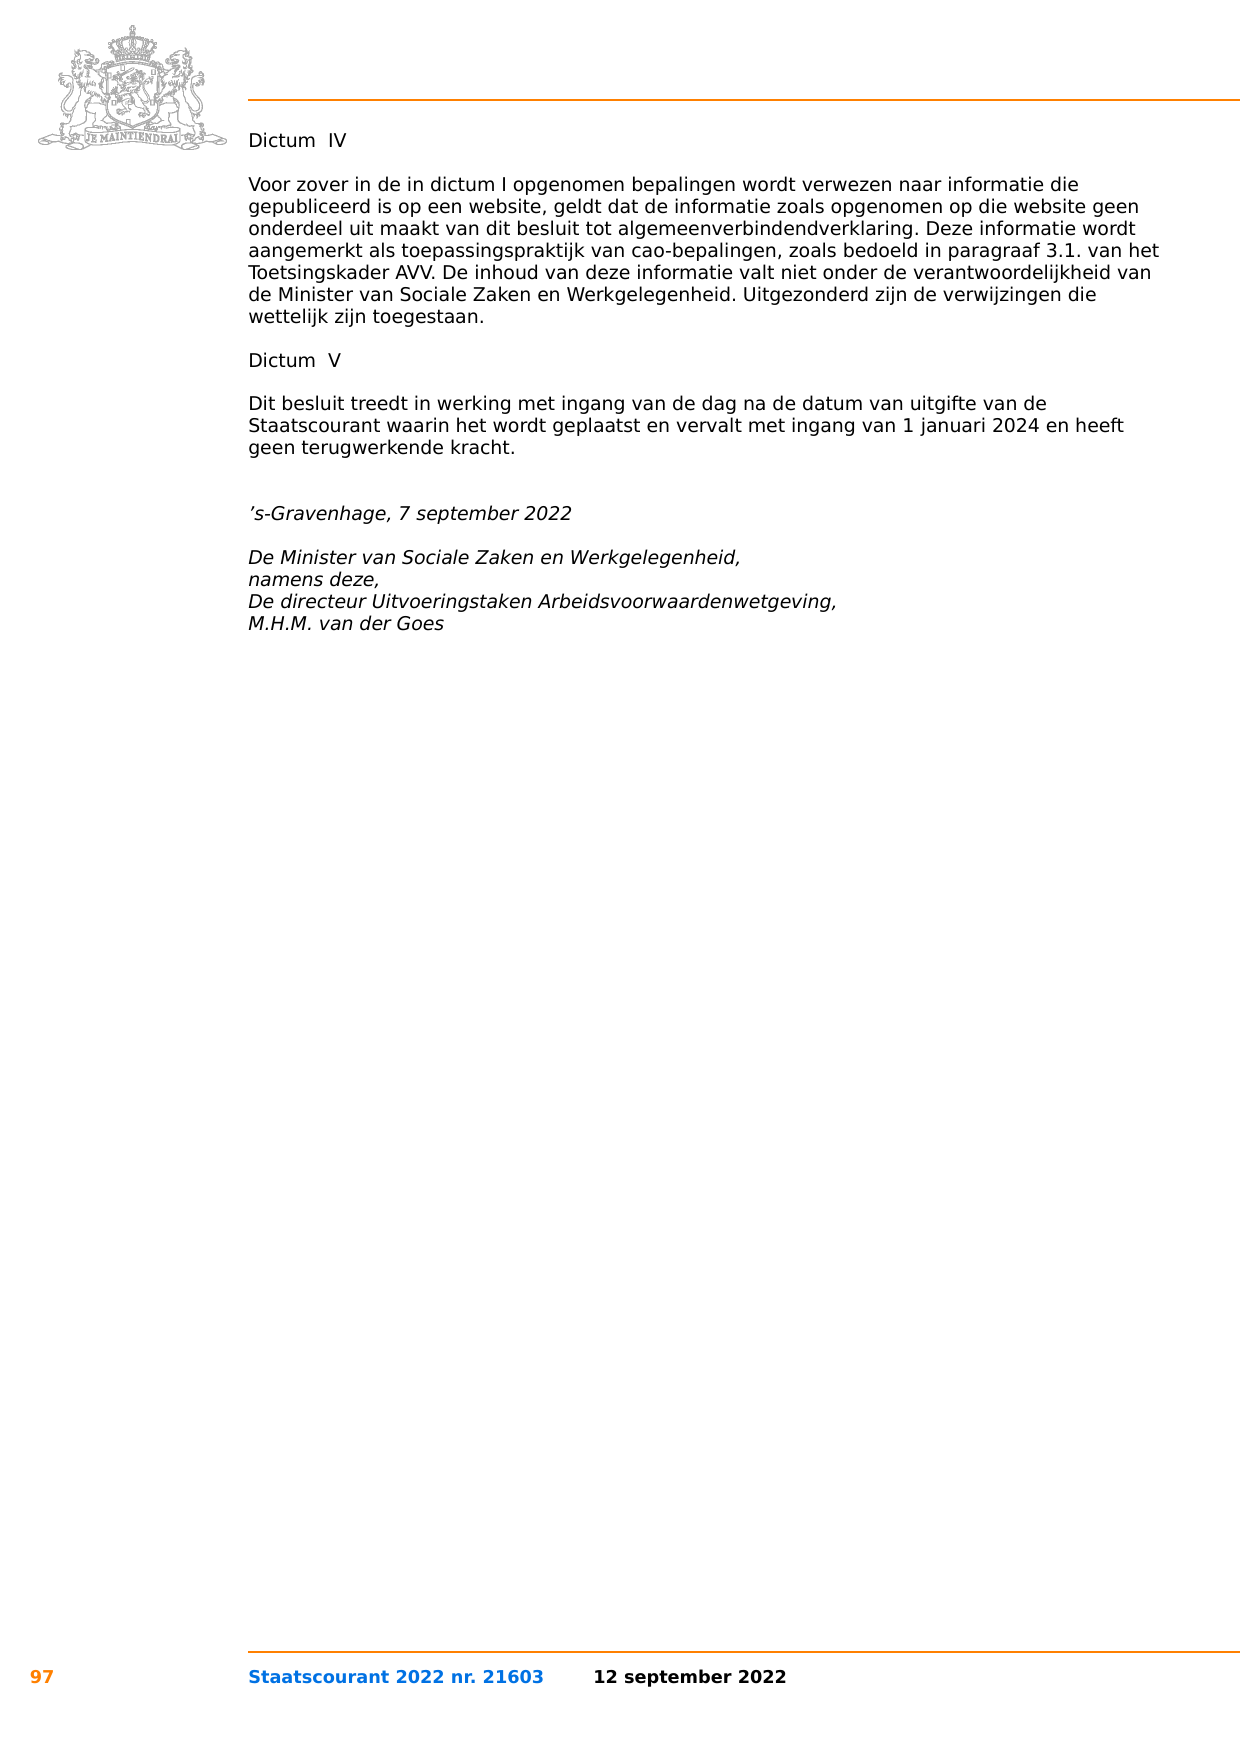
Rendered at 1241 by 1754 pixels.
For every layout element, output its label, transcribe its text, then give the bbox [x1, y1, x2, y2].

text Voor zover in de in dictum I opgenomen bepalingen wordt verwezen naar informatie die gepubliceerd is op een website, geldt dat de informatie zoals opgenomen op die website geen onderdeel uit maakt van dit besluit tot algemeenverbindendverklaring. Deze informatie wordt aangemerkt als toepassingspraktijk van cao-bepalingen, zoals bedoeld in paragraaf 3.1. van het Toetsingskader AVV. De inhoud van deze informatie valt niet onder de verantwoordelijkheid van de Minister van Sociale Zaken en Werkgelegenheid. Uitgezonderd zijn de verwijzingen die wettelijk zijn toegestaan. [248, 174, 1163, 328]
text ’s-Gravenhage, 7 september 2022 [248, 503, 1163, 525]
text Dit besluit treedt in werking met ingang van de dag na de datum van uitgifte van de Staatscourant waarin het wordt geplaatst en vervalt met ingang van 1 januari 2024 en heeft geen terugwerkende kracht. [248, 393, 1163, 459]
text Dictum V [248, 349, 1163, 371]
text De Minister van Sociale Zaken en Werkgelegenheid, namens deze, De directeur Uitvoeringstaken Arbeidsvoorwaardenwetgeving, M.H.M. van der Goes [248, 547, 1163, 635]
text Dictum IV [248, 130, 1163, 152]
picture [38, 25, 227, 150]
